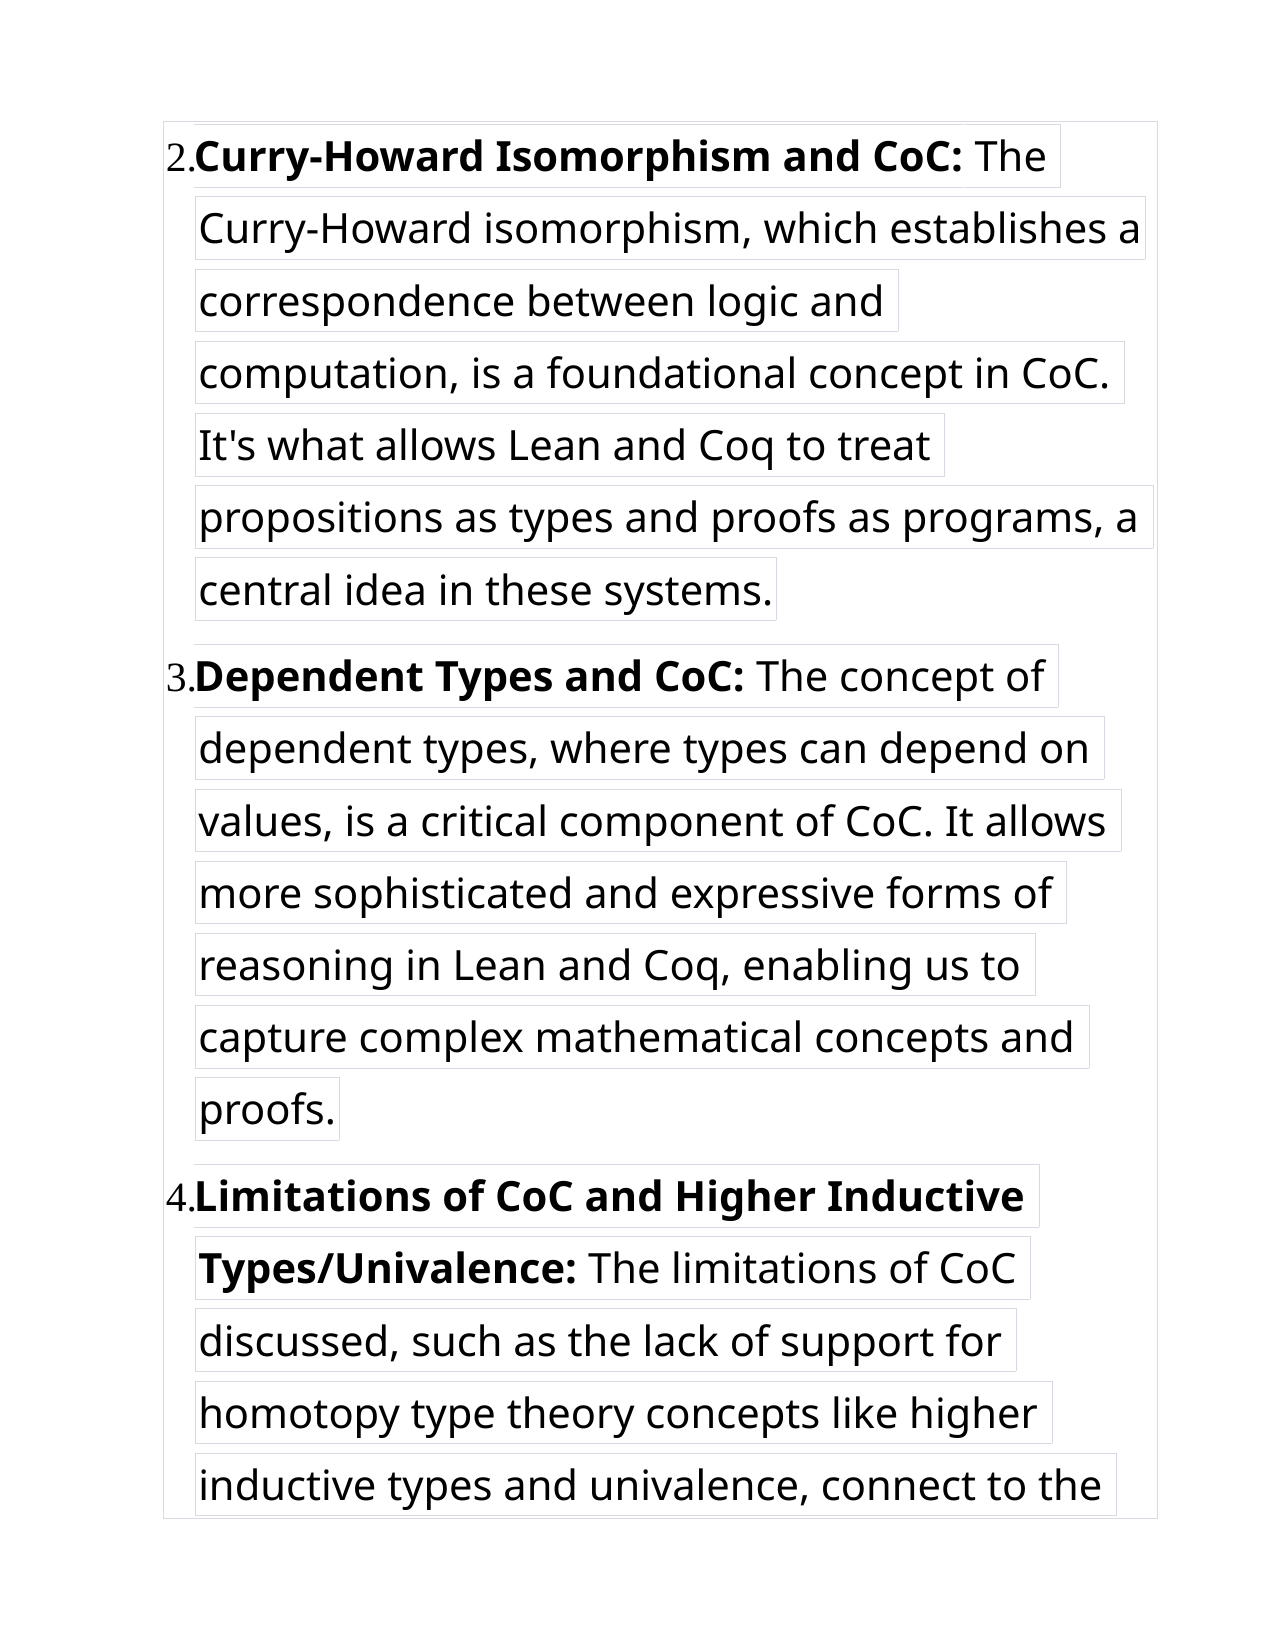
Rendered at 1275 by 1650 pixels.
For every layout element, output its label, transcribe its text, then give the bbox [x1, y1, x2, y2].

list Curry-Howard Isomorphism and CoC: The Curry-Howard isomorphism, which establishes a correspondence between logic and computation, is a foundational concept in CoC. It's what allows Lean and Coq to treat propositions as types and proofs as programs, a central idea in these systems. [164, 122, 1157, 620]
list Limitations of CoC and Higher Inductive Types/Univalence: The limitations of CoC discussed, such as the lack of support for homotopy type theory concepts like higher inductive types and univalence, connect to the [164, 1161, 1157, 1518]
list Dependent Types and CoC: The concept of dependent types, where types can depend on values, is a critical component of CoC. It allows more sophisticated and expressive forms of reasoning in Lean and Coq, enabling us to capture complex mathematical concepts and proofs. [164, 641, 1157, 1140]
